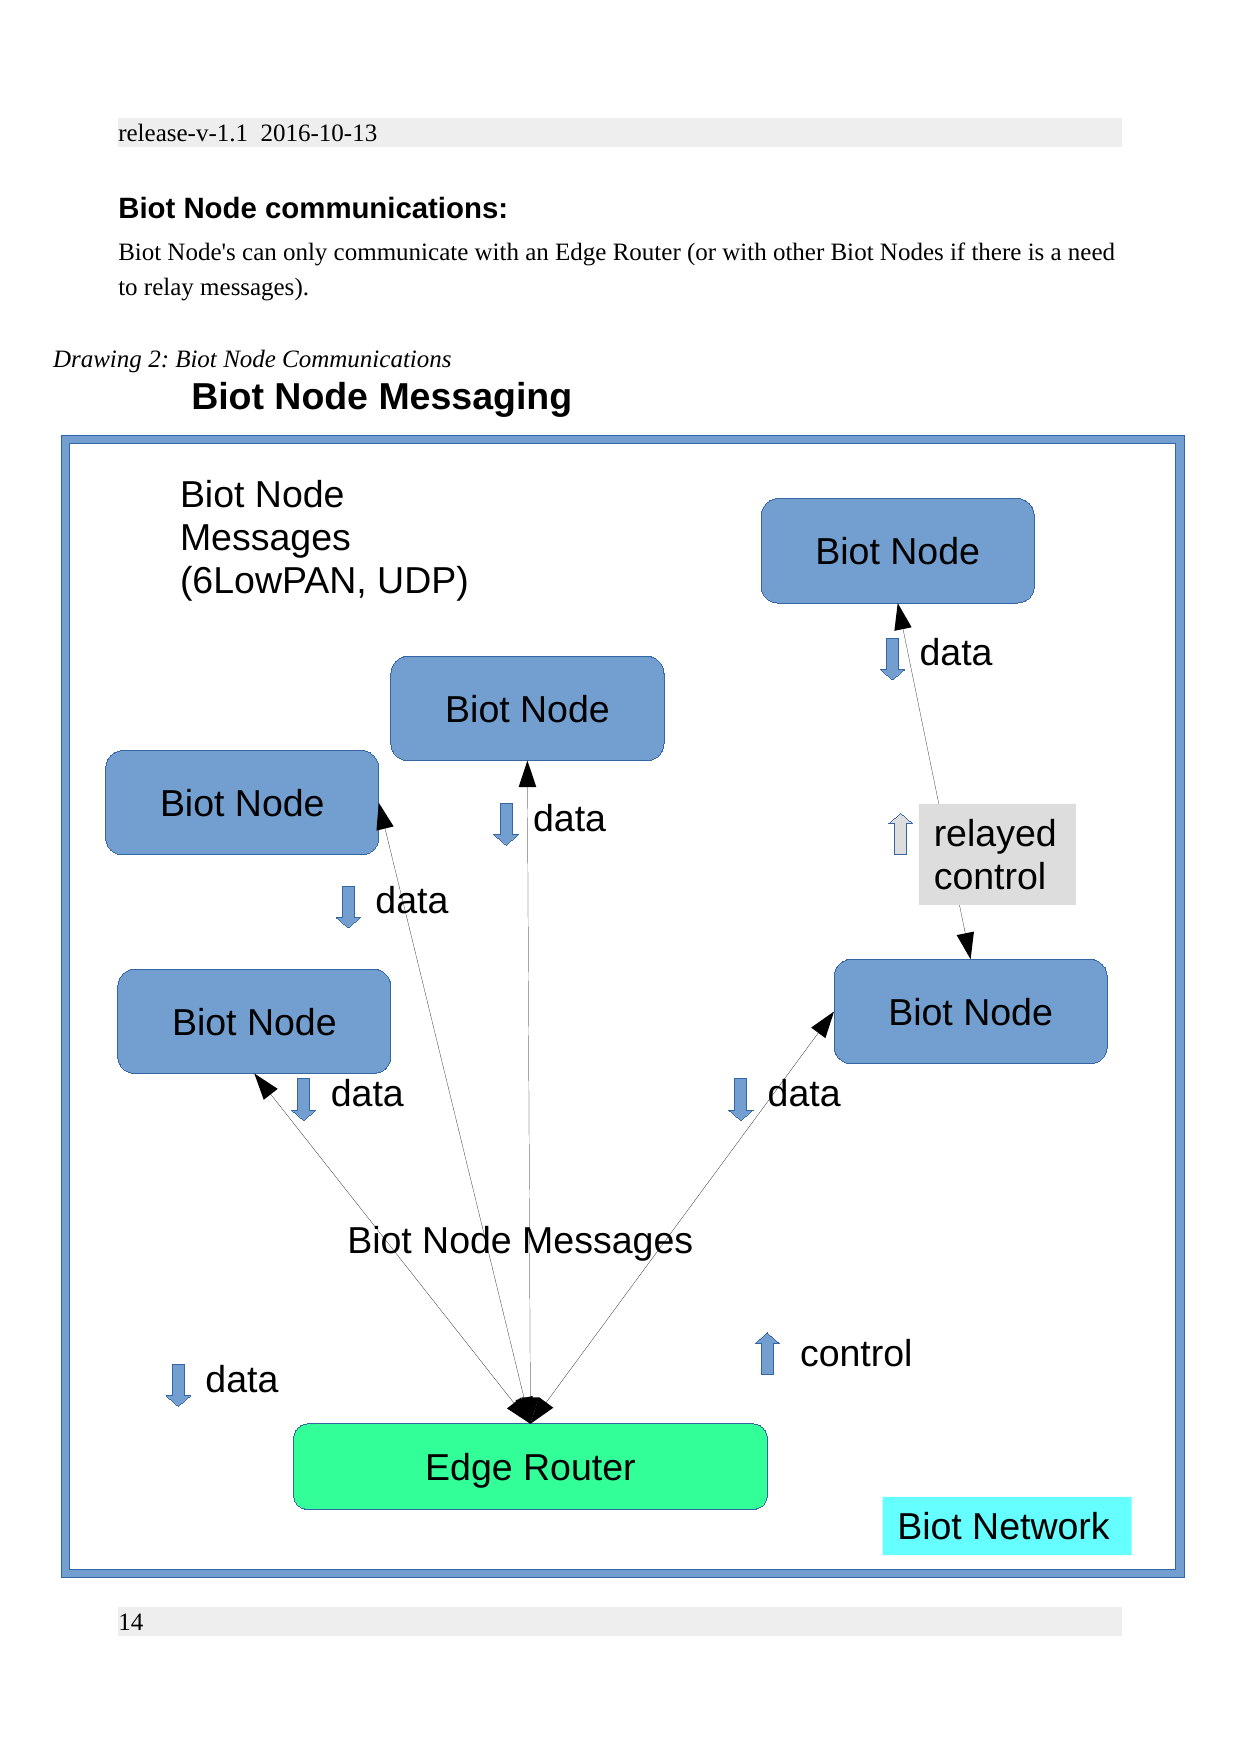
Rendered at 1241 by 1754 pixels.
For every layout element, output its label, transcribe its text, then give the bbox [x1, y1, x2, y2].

text Drawing 2: Biot Node Communications [53, 344, 1191, 373]
subtitle Biot Node communications: [118, 191, 1122, 225]
text Biot Node's can only communicate with an Edge Router (or with other Biot Nodes if there is a need to relay messages). [118, 237, 1122, 300]
